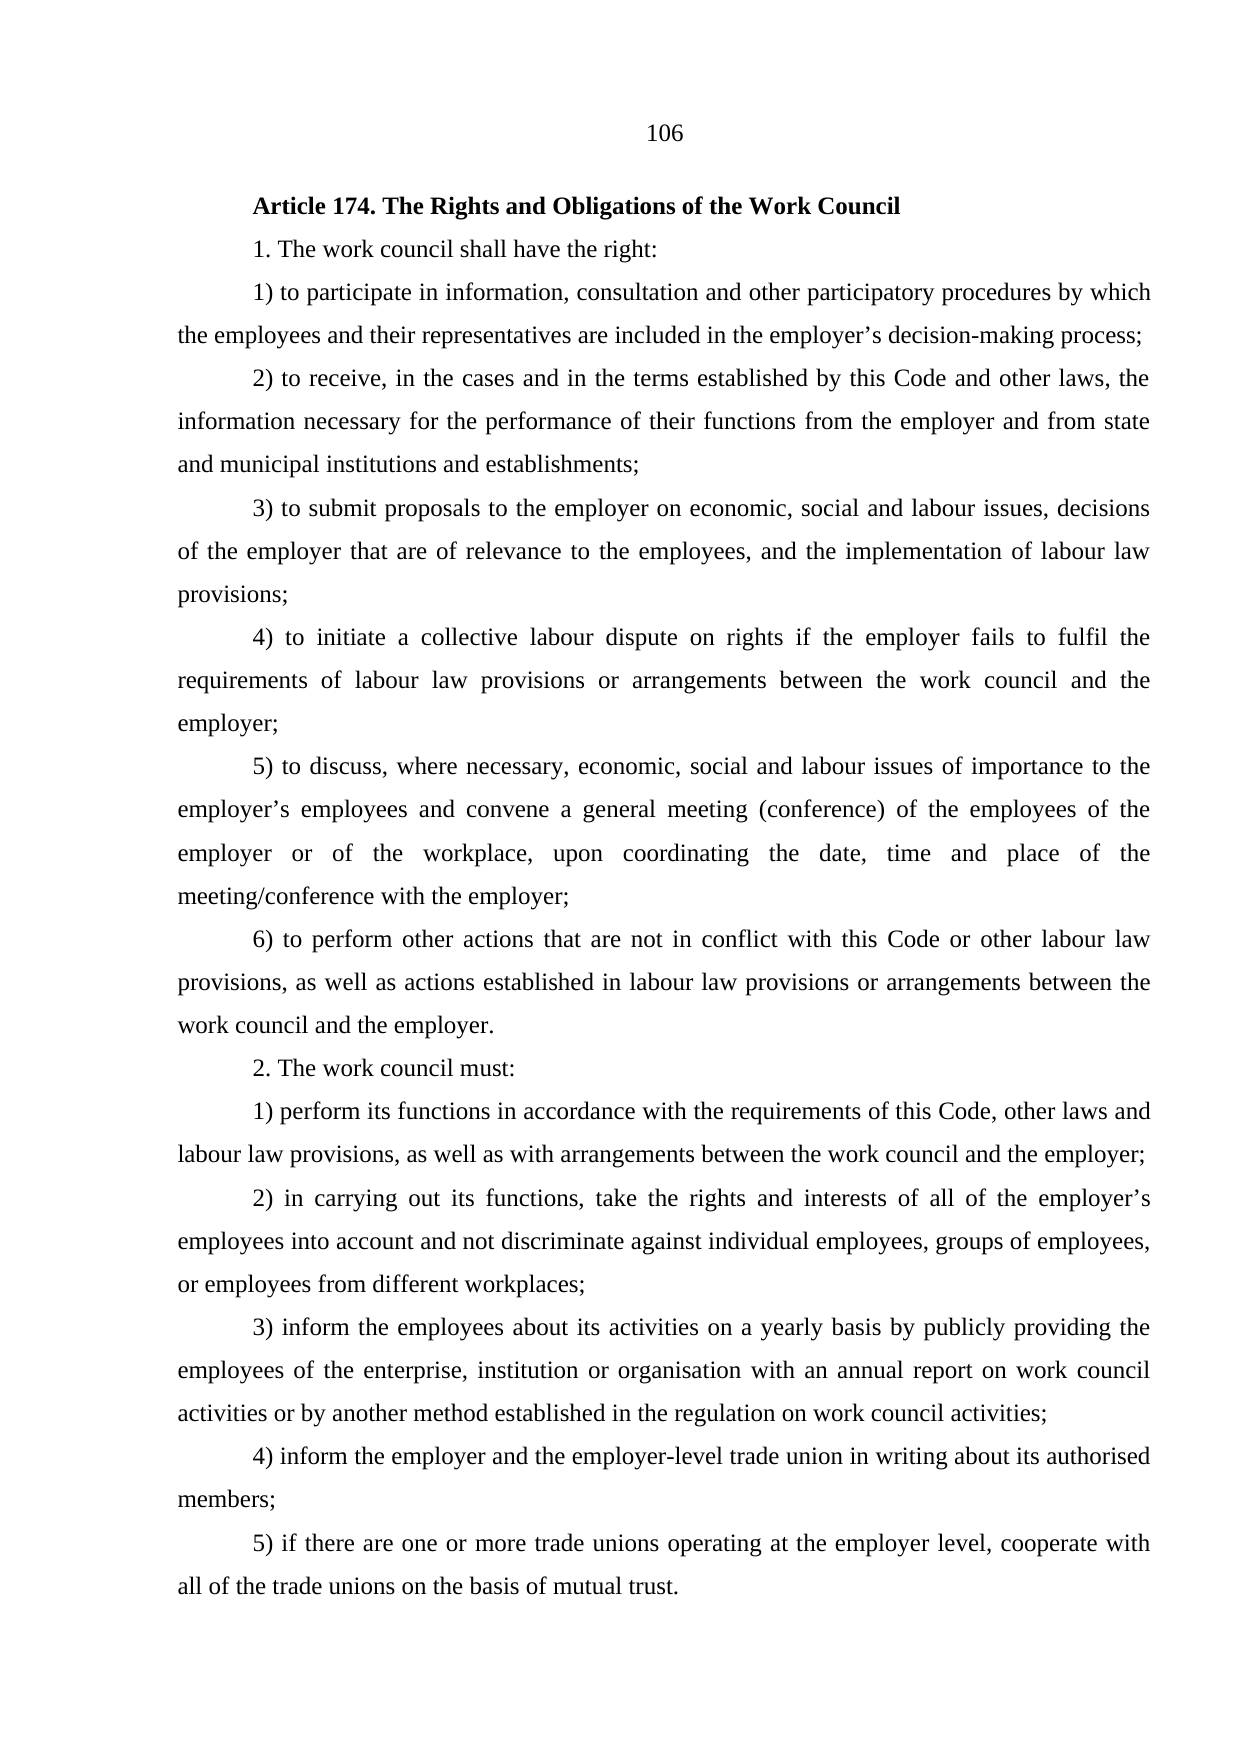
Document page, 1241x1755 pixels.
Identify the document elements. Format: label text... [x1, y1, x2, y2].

text 1) to participate in information, consultation and other participatory procedures by which the employees and their representatives are included in the employer’s decision-making process; [177, 277, 1152, 349]
text 1. The work council shall have the right: [177, 234, 1152, 263]
text 2) to receive, in the cases and in the terms established by this Code and other laws, the information necessary for the performance of their functions from the employer and from state and municipal institutions and establishments; [177, 363, 1152, 478]
text Article 174. The Rights and Obligations of the Work Council [177, 191, 1152, 219]
text 1) perform its functions in accordance with the requirements of this Code, other laws and labour law provisions, as well as with arrangements between the work council and the employer; [177, 1096, 1152, 1168]
text 4) inform the employer and the employer-level trade union in writing about its authorised members; [177, 1441, 1152, 1513]
text 5) if there are one or more trade unions operating at the employer level, cooperate with all of the trade unions on the basis of mutual trust. [177, 1528, 1152, 1599]
text 2. The work council must: [177, 1053, 1152, 1082]
text 3) to submit proposals to the employer on economic, social and labour issues, decisions of the employer that are of relevance to the employees, and the implementation of labour law provisions; [177, 493, 1152, 608]
text 3) inform the employees about its activities on a yearly basis by publicly providing the employees of the enterprise, institution or organisation with an annual report on work council activities or by another method established in the regulation on work council activities; [177, 1312, 1152, 1427]
text 5) to discuss, where necessary, economic, social and labour issues of importance to the employer’s employees and convene a general meeting (conference) of the employees of the employer or of the workplace, upon coordinating the date, time and place of the meeting/conference with the employer; [177, 751, 1152, 909]
text 4) to initiate a collective labour dispute on rights if the employer fails to fulfil the requirements of labour law provisions or arrangements between the work council and the employer; [177, 622, 1152, 737]
text 2) in carrying out its functions, take the rights and interests of all of the employer’s employees into account and not discriminate against individual employees, groups of employees, or employees from different workplaces; [177, 1183, 1152, 1298]
text 6) to perform other actions that are not in conflict with this Code or other labour law provisions, as well as actions established in labour law provisions or arrangements between the work council and the employer. [177, 924, 1152, 1039]
